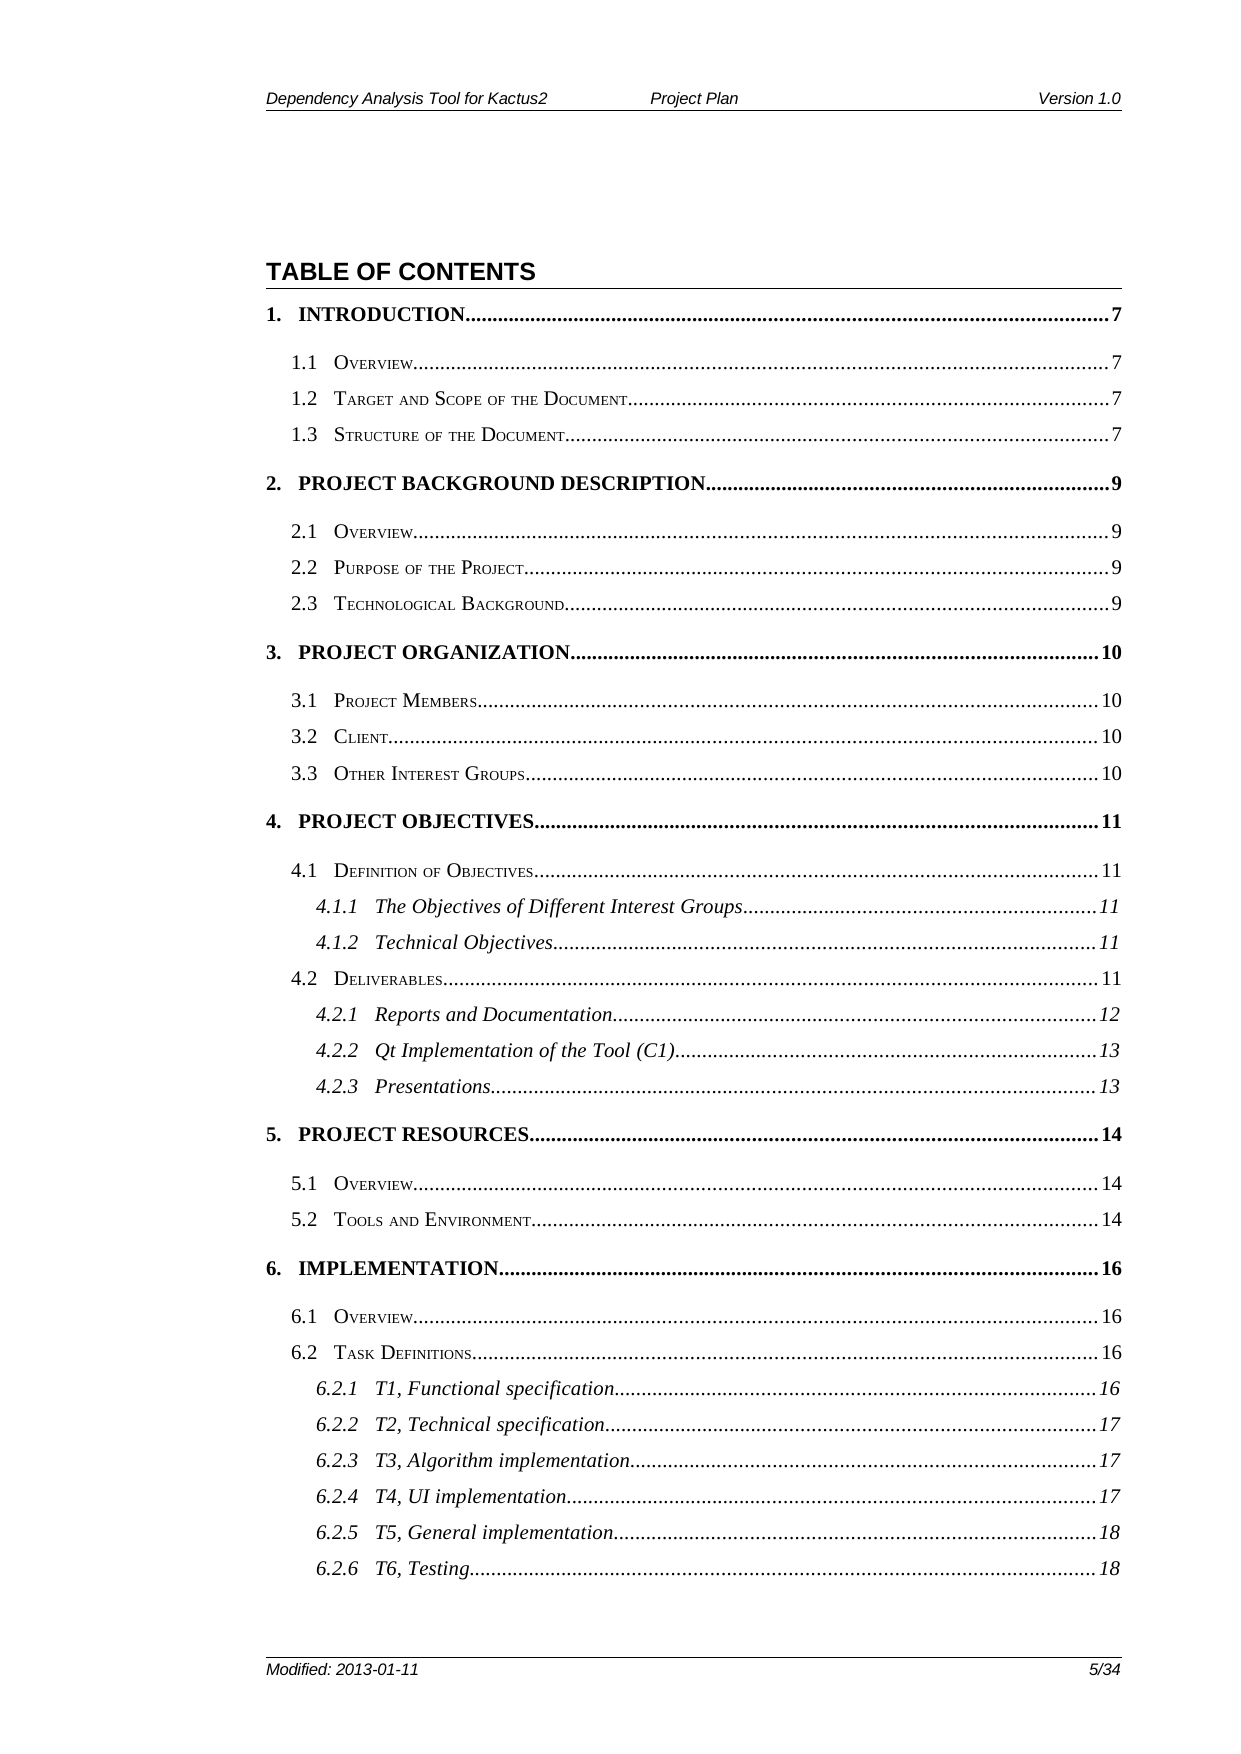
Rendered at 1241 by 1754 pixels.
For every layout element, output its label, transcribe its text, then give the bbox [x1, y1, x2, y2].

text 4.1.1 The Objectives of Different Interest Groups 11 [316, 893, 1122, 918]
text 4.1.2 Technical Objectives 11 [316, 929, 1122, 954]
text 6.2 Task Definitions 16 [291, 1340, 1122, 1364]
text 6.2.3 T3, Algorithm implementation 17 [316, 1448, 1122, 1472]
text 6.2.2 T2, Technical specification 17 [316, 1412, 1122, 1436]
text 5.1 Overview 14 [291, 1171, 1122, 1195]
text 4.2.3 Presentations 13 [316, 1074, 1122, 1098]
text 5.2 Tools and Environment 14 [291, 1207, 1122, 1231]
text 1.1 Overview 7 [291, 350, 1122, 374]
text 3. Project Organization 10 [266, 640, 1122, 664]
text 6.2.5 T5, General implementation 18 [316, 1520, 1122, 1544]
list Table of Contents [266, 257, 1122, 288]
text 1. Introduction 7 [266, 301, 1122, 326]
text 1.2 Target and Scope of the Document 7 [291, 386, 1122, 410]
text 3.1 Project Members 10 [291, 688, 1122, 712]
text 4.2 Deliverables 11 [291, 966, 1122, 990]
text 1.3 Structure of the Document 7 [291, 422, 1122, 446]
text 2. Project Background Description 9 [266, 471, 1122, 495]
text 4. Project Objectives 11 [266, 809, 1122, 833]
text 3.3 Other Interest Groups 10 [291, 760, 1122, 784]
text 6.2.4 T4, UI implementation 17 [316, 1484, 1122, 1508]
text 6. Implementation 16 [266, 1255, 1122, 1279]
text 4.2.2 Qt Implementation of the Tool (C1) 13 [316, 1038, 1122, 1062]
text 4.2.1 Reports and Documentation 12 [316, 1002, 1122, 1026]
text 5. Project Resources 14 [266, 1122, 1122, 1146]
text 3.2 Client 10 [291, 724, 1122, 748]
text 6.2.1 T1, Functional specification 16 [316, 1376, 1122, 1400]
text 6.1 Overview 16 [291, 1304, 1122, 1328]
text 4.1 Definition of Objectives 11 [291, 857, 1122, 882]
text 2.1 Overview 9 [291, 519, 1122, 543]
text 2.3 Technological Background 9 [291, 591, 1122, 615]
text 6.2.6 T6, Testing 18 [316, 1556, 1122, 1580]
text 2.2 Purpose of the Project 9 [291, 555, 1122, 579]
